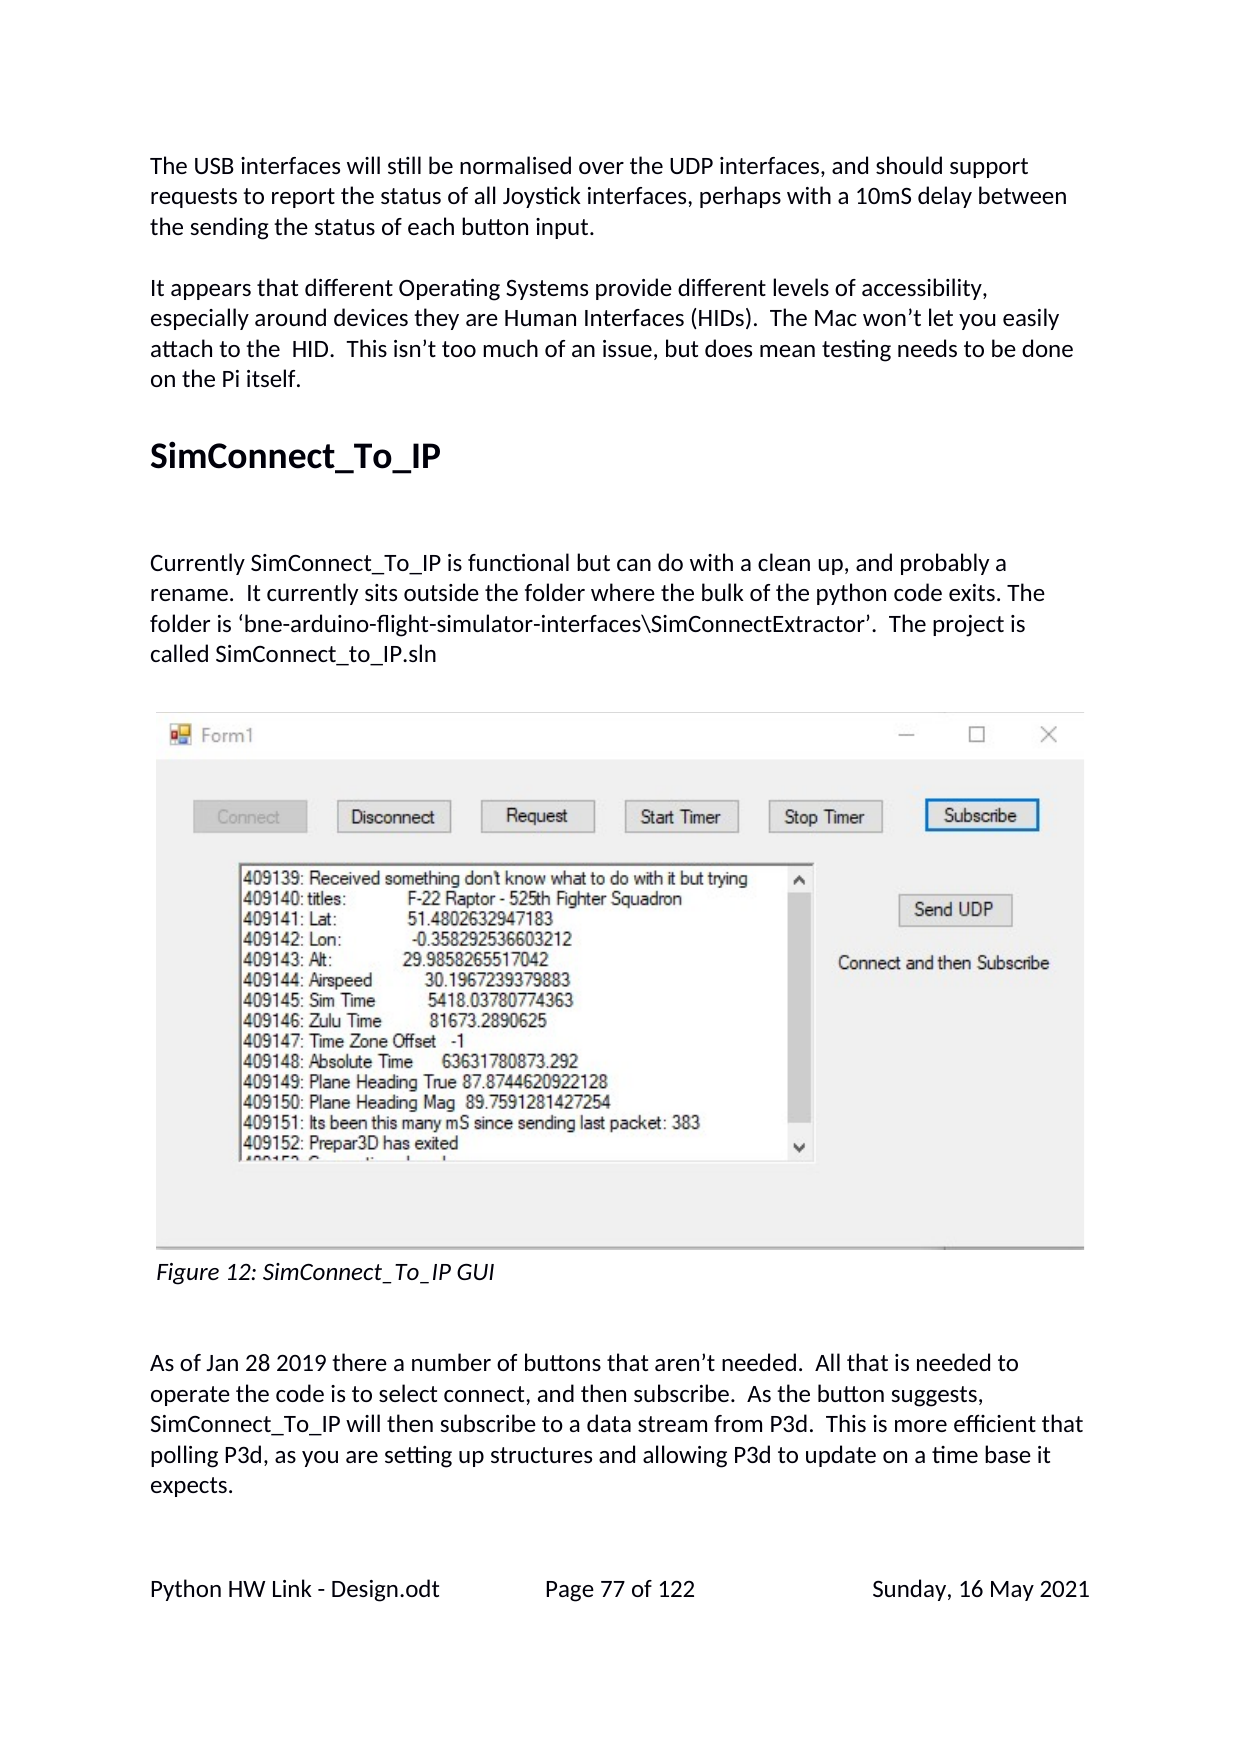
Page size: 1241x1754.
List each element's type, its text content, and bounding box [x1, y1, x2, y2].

text The USB interfaces will still be normalised over the UDP interfaces, and should support requests to report the status of all Joystick interfaces, perhaps with a 10mS delay between the sending the status of each button input. [150, 150, 1090, 242]
text Figure 12: SimConnect_To_IP GUI [156, 1250, 1084, 1286]
text As of Jan 28 2019 there a number of buttons that aren’t needed. All that is needed to operate the code is to select connect, and then subscribe. As the button suggests, SimConnect_To_IP will then subscribe to a data stream from P3d. This is more efficient that polling P3d, as you are setting up structures and allowing P3d to update on a time base it expects. [150, 1347, 1090, 1500]
text It appears that different Operating Systems provide different levels of accessibility, especially around devices they are Human Interfaces (HIDs). The Mac won’t let you easily attach to the HID. This isn’t too much of an issue, but does mean testing needs to be done on the Pi itself. [150, 272, 1090, 394]
subtitle SimConnect_To_IP [150, 432, 1090, 477]
picture [156, 712, 1085, 1250]
text Currently SimConnect_To_IP is functional but can do with a clean up, and probably a rename. It currently sits outside the folder where the bulk of the python code exits. The folder is ‘bne-arduino-flight-simulator-interfaces\SimConnectExtractor’. The project is called SimConnect_to_IP.sln [150, 547, 1090, 669]
